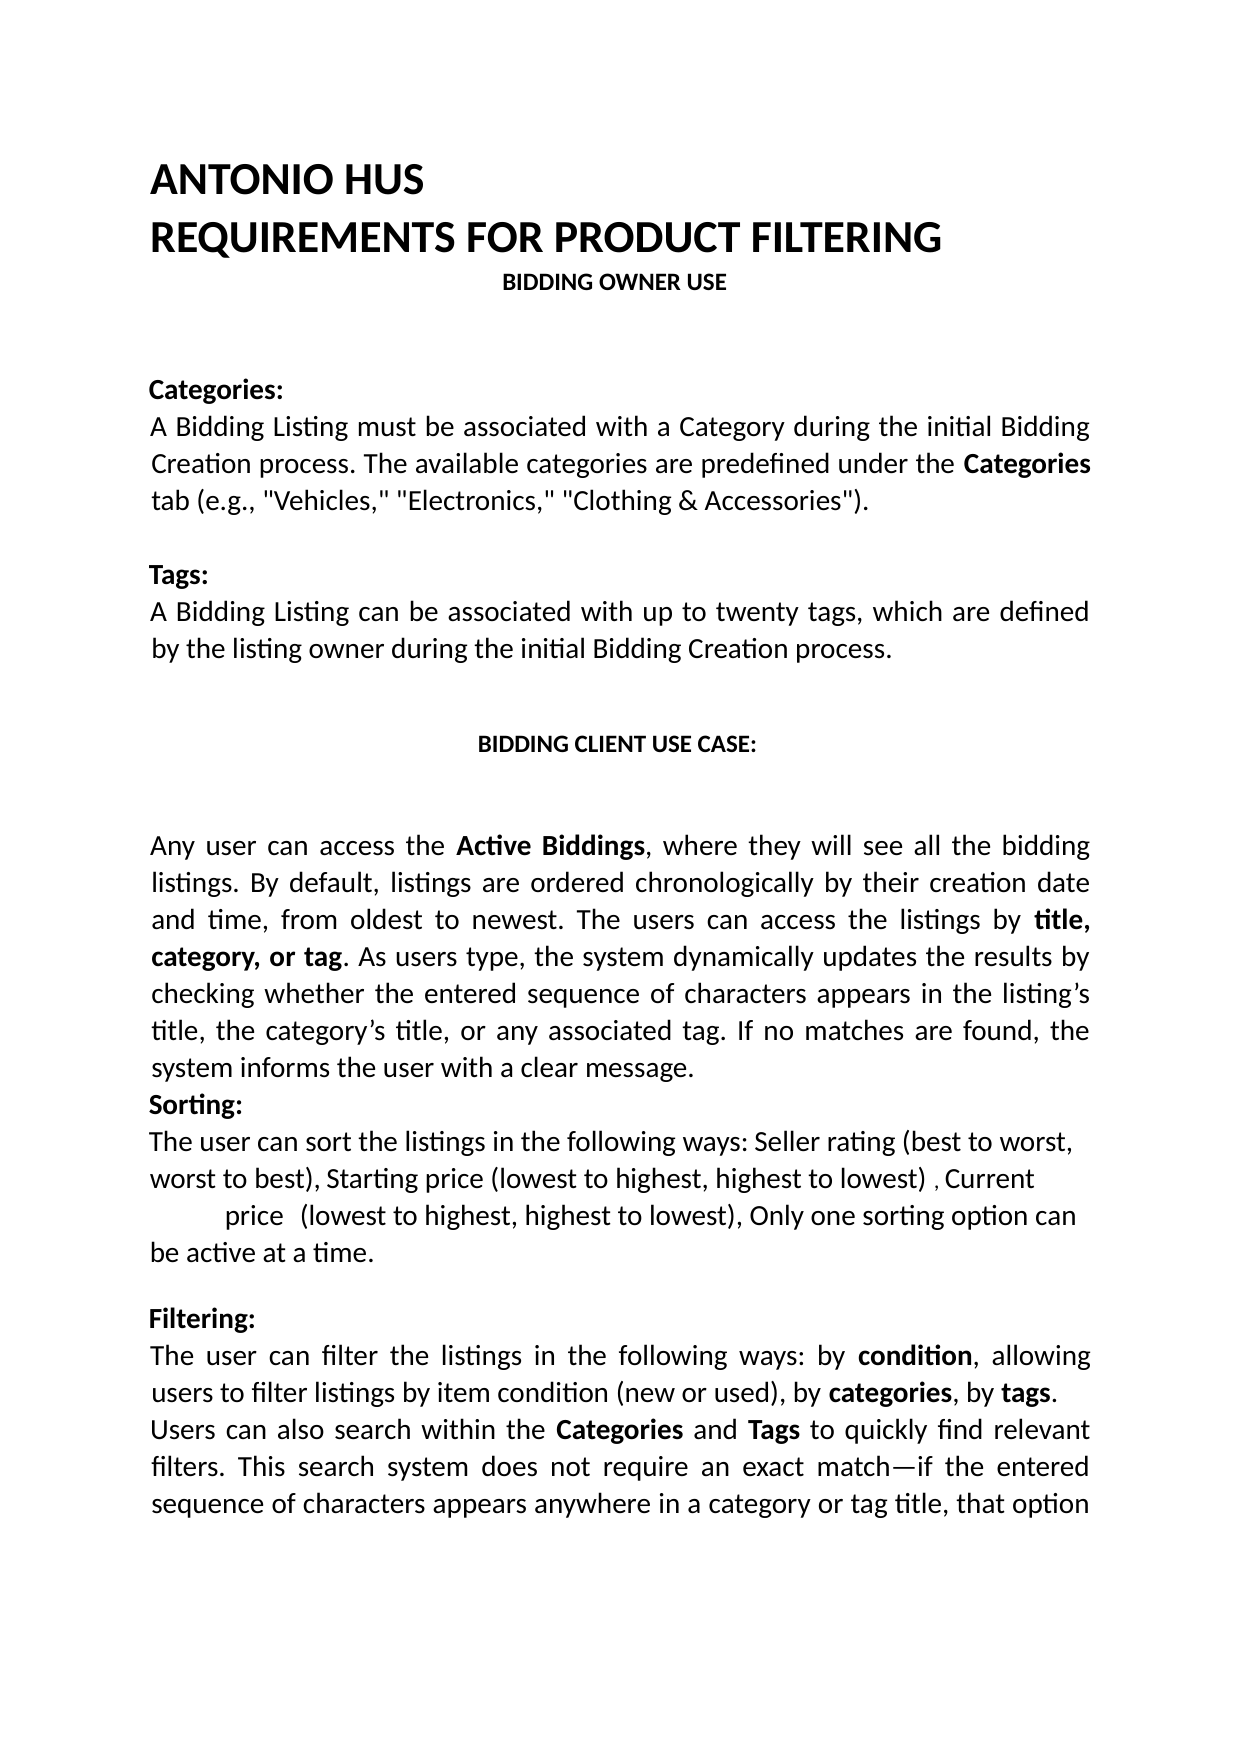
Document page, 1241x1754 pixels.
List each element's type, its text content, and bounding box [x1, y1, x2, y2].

text Sorting: [148, 1086, 1091, 1122]
text The user can sort the listings in the following ways: Seller rating (best to worst, worst to best), Starting price (lowest to highest, highest to lowest) , Current price (lowest to highest, highest to lowest), Only one sorting option can be active at a time. [148, 1123, 1091, 1269]
text BIDDING OWNER USE [150, 266, 1090, 297]
text The user can filter the listings in the following ways: by condition, allowing users to filter listings by item condition (new or used), by categories, by tags. [150, 1337, 1091, 1410]
text ANTONIO HUS [150, 150, 1091, 206]
text A Bidding Listing must be associated with a Category during the initial Bidding Creation process. The available categories are predefined under the Categories tab (e.g., "Vehicles," "Electronics," "Clothing & Accessories"). [150, 408, 1091, 517]
text BIDDING CLIENT USE CASE: [150, 728, 1090, 758]
text Users can also search within the Categories and Tags to quickly find relevant filters. This search system does not require an exact match—if the entered sequence of characters appears anywhere in a category or tag title, that option [150, 1411, 1091, 1521]
text Any user can access the Active Biddings, where they will see all the bidding listings. By default, listings are ordered chronologically by their creation date and time, from oldest to newest. The users can access the listings by title, category, or tag. As users type, the system dynamically updates the results by checking whether the entered sequence of characters appears in the listing’s title, the category’s title, or any associated tag. If no matches are found, the system informs the user with a clear message. [150, 827, 1091, 1084]
text Tags: [148, 556, 1091, 592]
text A Bidding Listing can be associated with up to twenty tags, which are defined by the listing owner during the initial Bidding Creation process. [150, 593, 1091, 666]
text Categories: [148, 371, 1091, 406]
subtitle REQUIREMENTS FOR PRODUCT FILTERING [150, 208, 1091, 264]
text Filtering: [148, 1300, 1091, 1336]
